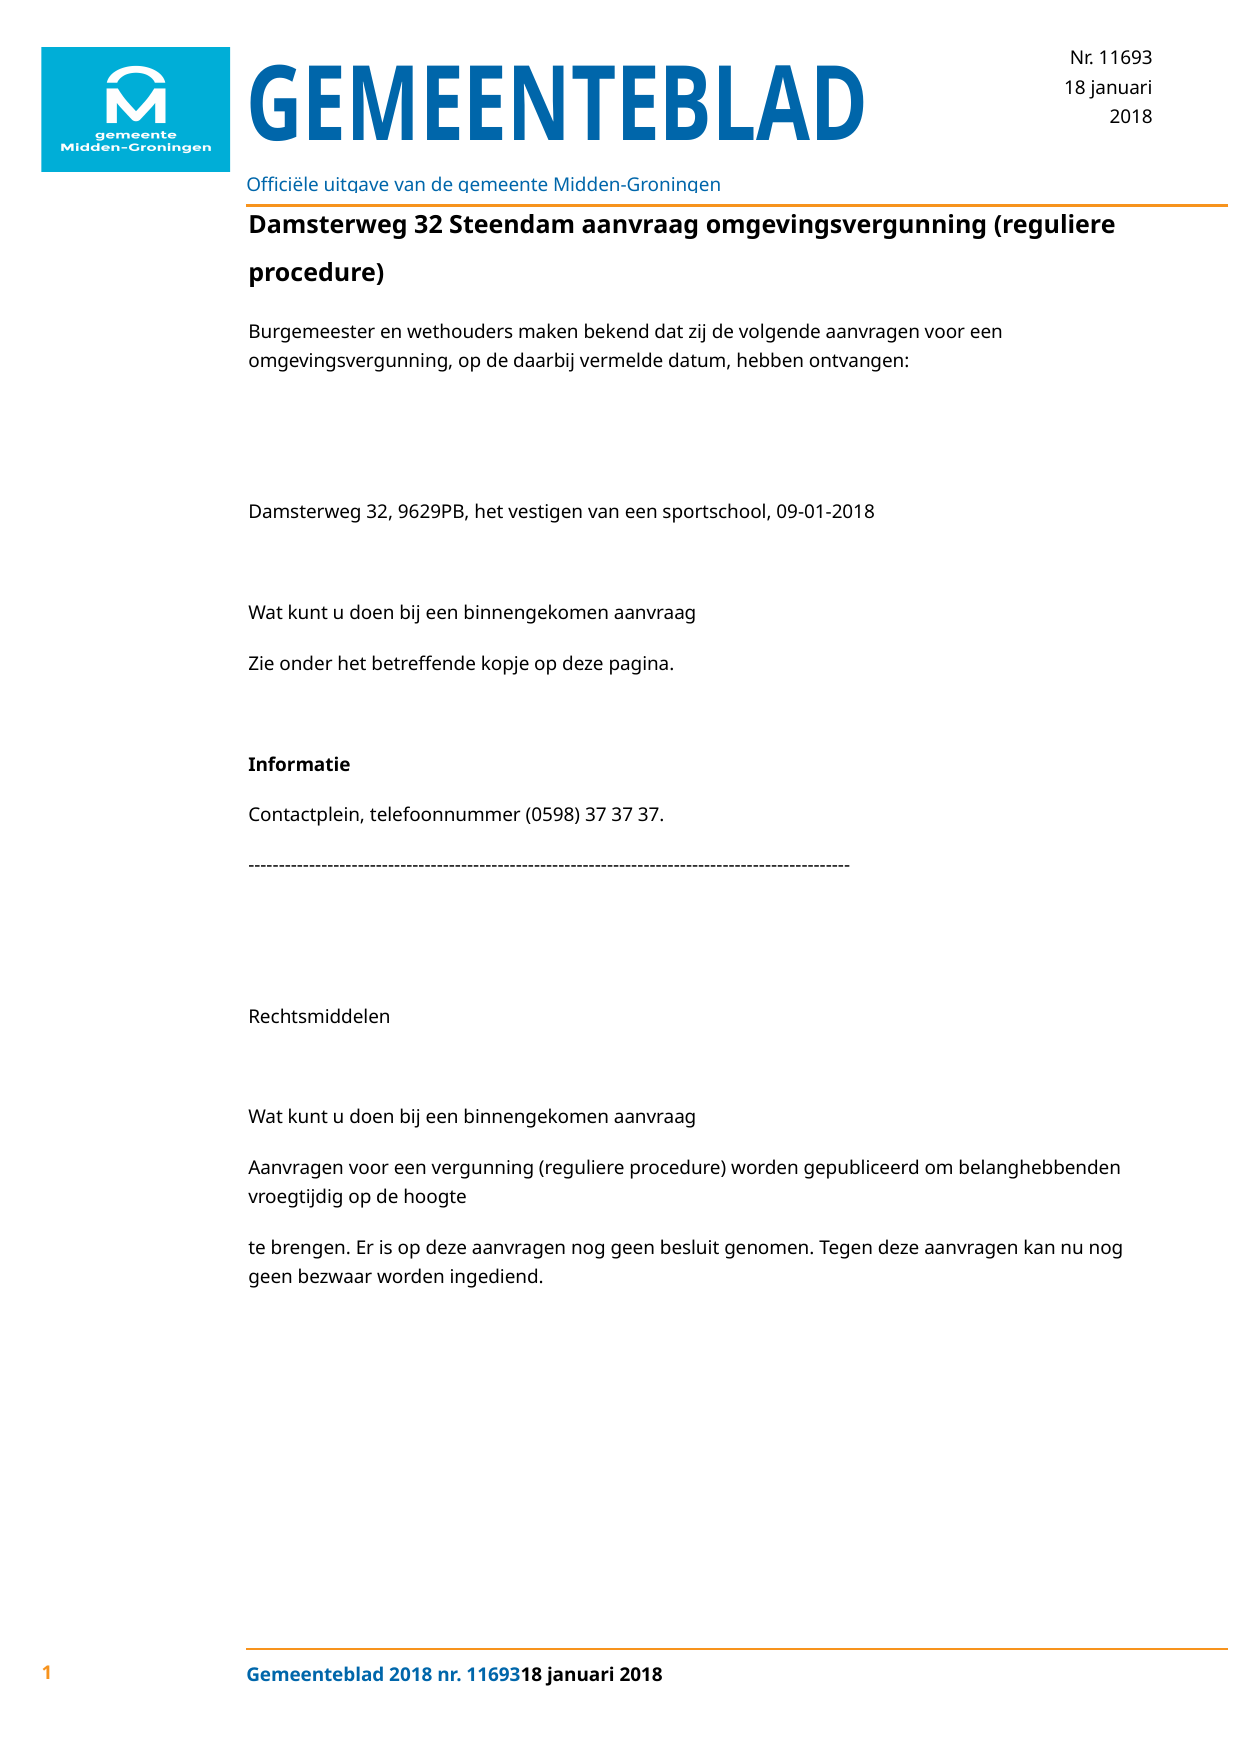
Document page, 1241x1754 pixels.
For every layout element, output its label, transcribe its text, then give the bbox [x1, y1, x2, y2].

text Rechtsmiddelen [248, 1003, 1152, 1029]
text Burgemeester en wethouders maken bekend dat zij de volgende aanvragen voor een omgevingsvergunning, op de daarbij vermelde datum, hebben ontvangen: [248, 318, 1152, 373]
text Informatie [248, 751, 1152, 777]
picture [107, 89, 165, 122]
text Wat kunt u doen bij een binnengekomen aanvraag [248, 1104, 1152, 1129]
picture [184, 146, 190, 153]
text Zie onder het betreffende kopje op deze pagina. [248, 650, 1152, 676]
text Aanvragen voor een vergunning (reguliere procedure) worden gepubliceerd om belanghebbenden vroegtijdig op de hoogte [248, 1154, 1152, 1209]
text te brengen. Er is op deze aanvragen nog geen besluit genomen. Tegen deze aanvragen kan nu nog geen bezwaar worden ingediend. [248, 1234, 1152, 1289]
text Damsterweg 32 Steendam aanvraag omgevingsvergunning (reguliere procedure) [248, 207, 1152, 288]
text Wat kunt u doen bij een binnengekomen aanvraag [248, 599, 1152, 625]
text Damsterweg 32, 9629PB, het vestigen van een sportschool, 09-01-2018 [248, 499, 1152, 524]
text --------------------------------------------------------------------------------------------------- [248, 852, 1152, 877]
picture [108, 66, 164, 82]
text Contactplein, telefoonnummer (0598) 37 37 37. [248, 801, 1152, 827]
